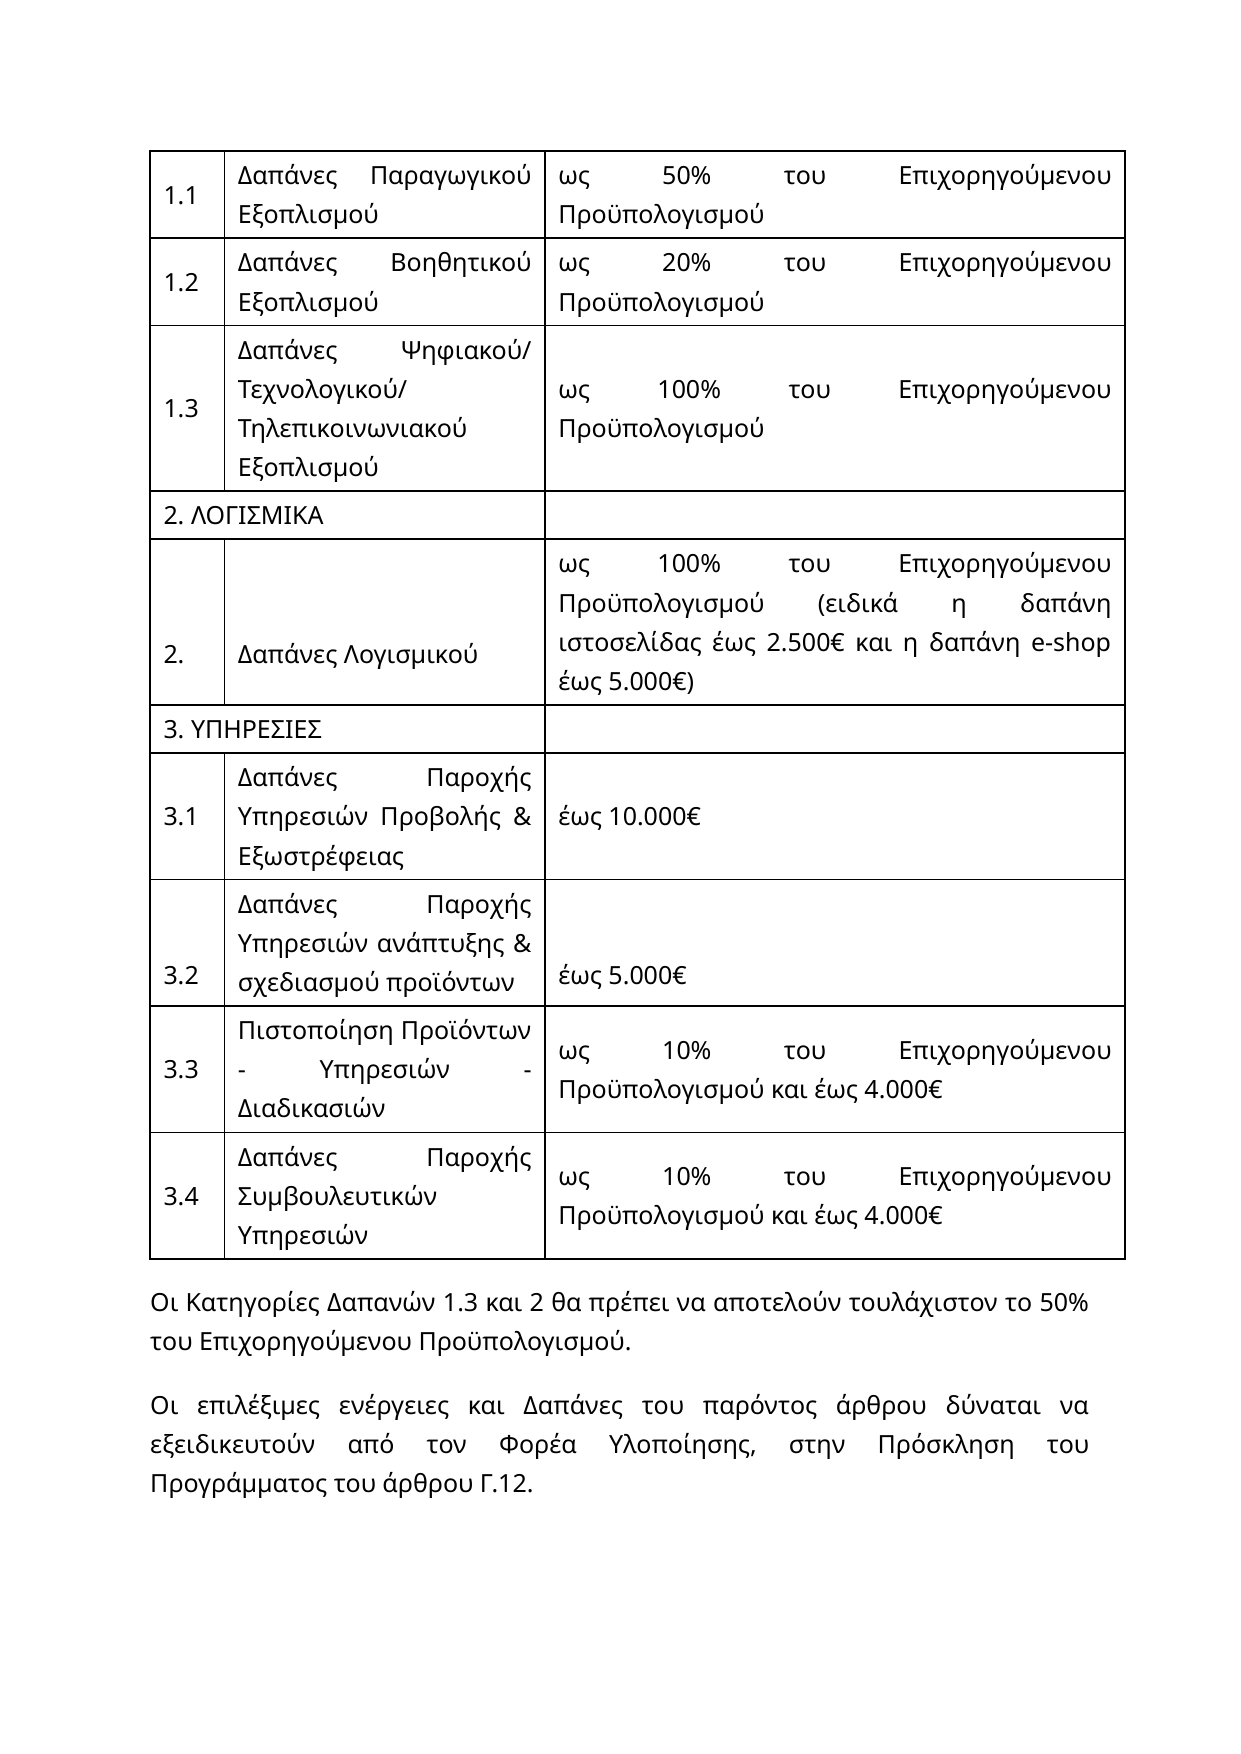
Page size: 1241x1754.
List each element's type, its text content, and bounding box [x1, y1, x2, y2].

table_cell 1.1 [151, 152, 224, 237]
table_cell 3. ΥΠΗΡΕΣΙΕΣ [151, 706, 544, 752]
text Οι επιλέξιμες ενέργειες και Δαπάνες του παρόντος άρθρου δύναται να εξειδικευτούν από τον Φορέα Υλοποίησης, στην Πρόσκληση του Προγράμματος του άρθρου Γ.12. [150, 1388, 1090, 1500]
table_cell Δαπάνες Παροχής Συμβουλευτικών Υπηρεσιών [225, 1133, 544, 1258]
table_cell ως 100% του Επιχορηγούμενου Προϋπολογισμού (ειδικά η δαπάνη ιστοσελίδας έως 2.500€ και η δαπάνη e-shop έως 5.000€) [546, 540, 1124, 704]
table_cell Δαπάνες Λογισμικού [225, 540, 544, 704]
table_cell Δαπάνες Παροχής Υπηρεσιών Προβολής & Εξωστρέφειας [225, 754, 544, 878]
table_cell ως 100% του Επιχορηγούμενου Προϋπολογισμού [546, 326, 1124, 490]
table_cell 1.2 [151, 239, 224, 324]
table_cell 3.4 [151, 1133, 224, 1258]
table_cell 1.3 [151, 326, 224, 490]
table_cell έως 5.000€ [546, 880, 1124, 1005]
table_cell ως 10% του Επιχορηγούμενου Προϋπολογισμού και έως 4.000€ [546, 1007, 1124, 1131]
table_cell 3.3 [151, 1007, 224, 1131]
table_cell 2. [151, 540, 224, 704]
table_cell 2. ΛΟΓΙΣΜΙΚΑ [151, 492, 544, 538]
table_cell Πιστοποίηση Προϊόντων - Υπηρεσιών -Διαδικασιών [225, 1007, 544, 1131]
table_cell ως 20% του Επιχορηγούμενου Προϋπολογισμού [546, 239, 1124, 324]
table_cell ως 10% του Επιχορηγούμενου Προϋπολογισμού και έως 4.000€ [546, 1133, 1124, 1258]
table_cell ως 50% του Επιχορηγούμενου Προϋπολογισμού [546, 152, 1124, 237]
table_cell [546, 706, 1124, 752]
table_cell Δαπάνες Παραγωγικού Εξοπλισμού [225, 152, 544, 237]
table_cell Δαπάνες Παροχής Υπηρεσιών ανάπτυξης & σχεδιασμού προϊόντων [225, 880, 544, 1005]
table_cell Δαπάνες Ψηφιακού/ Τεχνολογικού/ Τηλεπικοινωνιακού Εξοπλισμού [225, 326, 544, 490]
table_cell [546, 492, 1124, 538]
table_cell Δαπάνες Βοηθητικού Εξοπλισμού [225, 239, 544, 324]
text Οι Κατηγορίες Δαπανών 1.3 και 2 θα πρέπει να αποτελούν τουλάχιστον το 50% του Επιχορηγούμενου Προϋπολογισμού. [150, 1284, 1090, 1358]
table_cell έως 10.000€ [546, 754, 1124, 878]
table_cell 3.1 [151, 754, 224, 878]
table_cell 3.2 [151, 880, 224, 1005]
